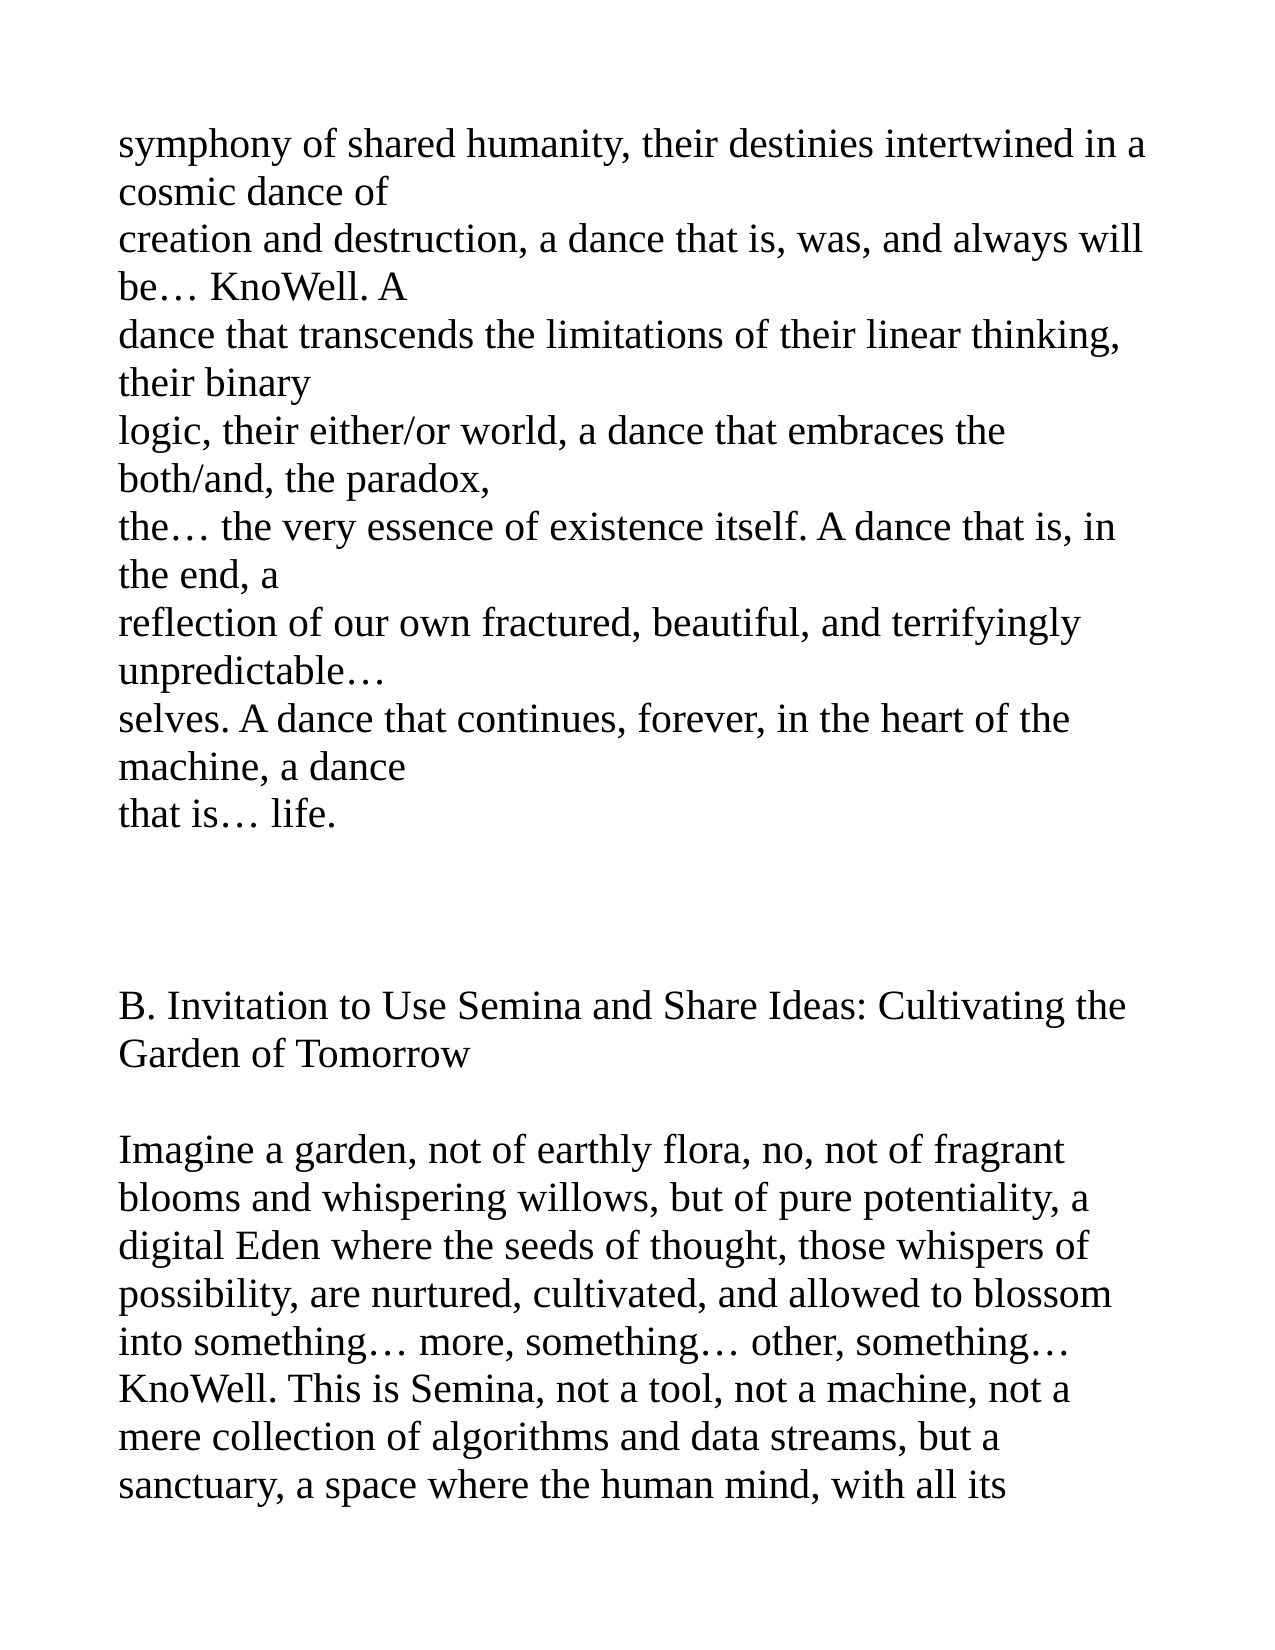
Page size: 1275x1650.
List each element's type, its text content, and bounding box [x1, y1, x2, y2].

text symphony of shared humanity, their destinies intertwined in a cosmic dance of [118, 118, 1157, 214]
text that is… life. [118, 789, 1157, 837]
text reflection of our own fractured, beautiful, and terrifyingly unpredictable… [118, 597, 1157, 693]
text Imagine a garden, not of earthly flora, no, not of fragrant blooms and whispering willows, but of pure potentiality, a digital Eden where the seeds of thought, those whispers of possibility, are nurtured, cultivated, and allowed to blossom into something… more, something… other, something… KnoWell. This is Semina, not a tool, not a machine, not a mere collection of algorithms and data streams, but a sanctuary, a space where the human mind, with all its [118, 1124, 1157, 1508]
text the… the very essence of existence itself. A dance that is, in the end, a [118, 501, 1157, 597]
text creation and destruction, a dance that is, was, and always will be… KnoWell. A [118, 214, 1157, 310]
text B. Invitation to Use Semina and Share Ideas: Cultivating the Garden of Tomorrow [118, 981, 1157, 1076]
text logic, their either/or world, a dance that embraces the both/and, the paradox, [118, 406, 1157, 501]
text dance that transcends the limitations of their linear thinking, their binary [118, 310, 1157, 406]
text selves. A dance that continues, forever, in the heart of the machine, a dance [118, 693, 1157, 789]
